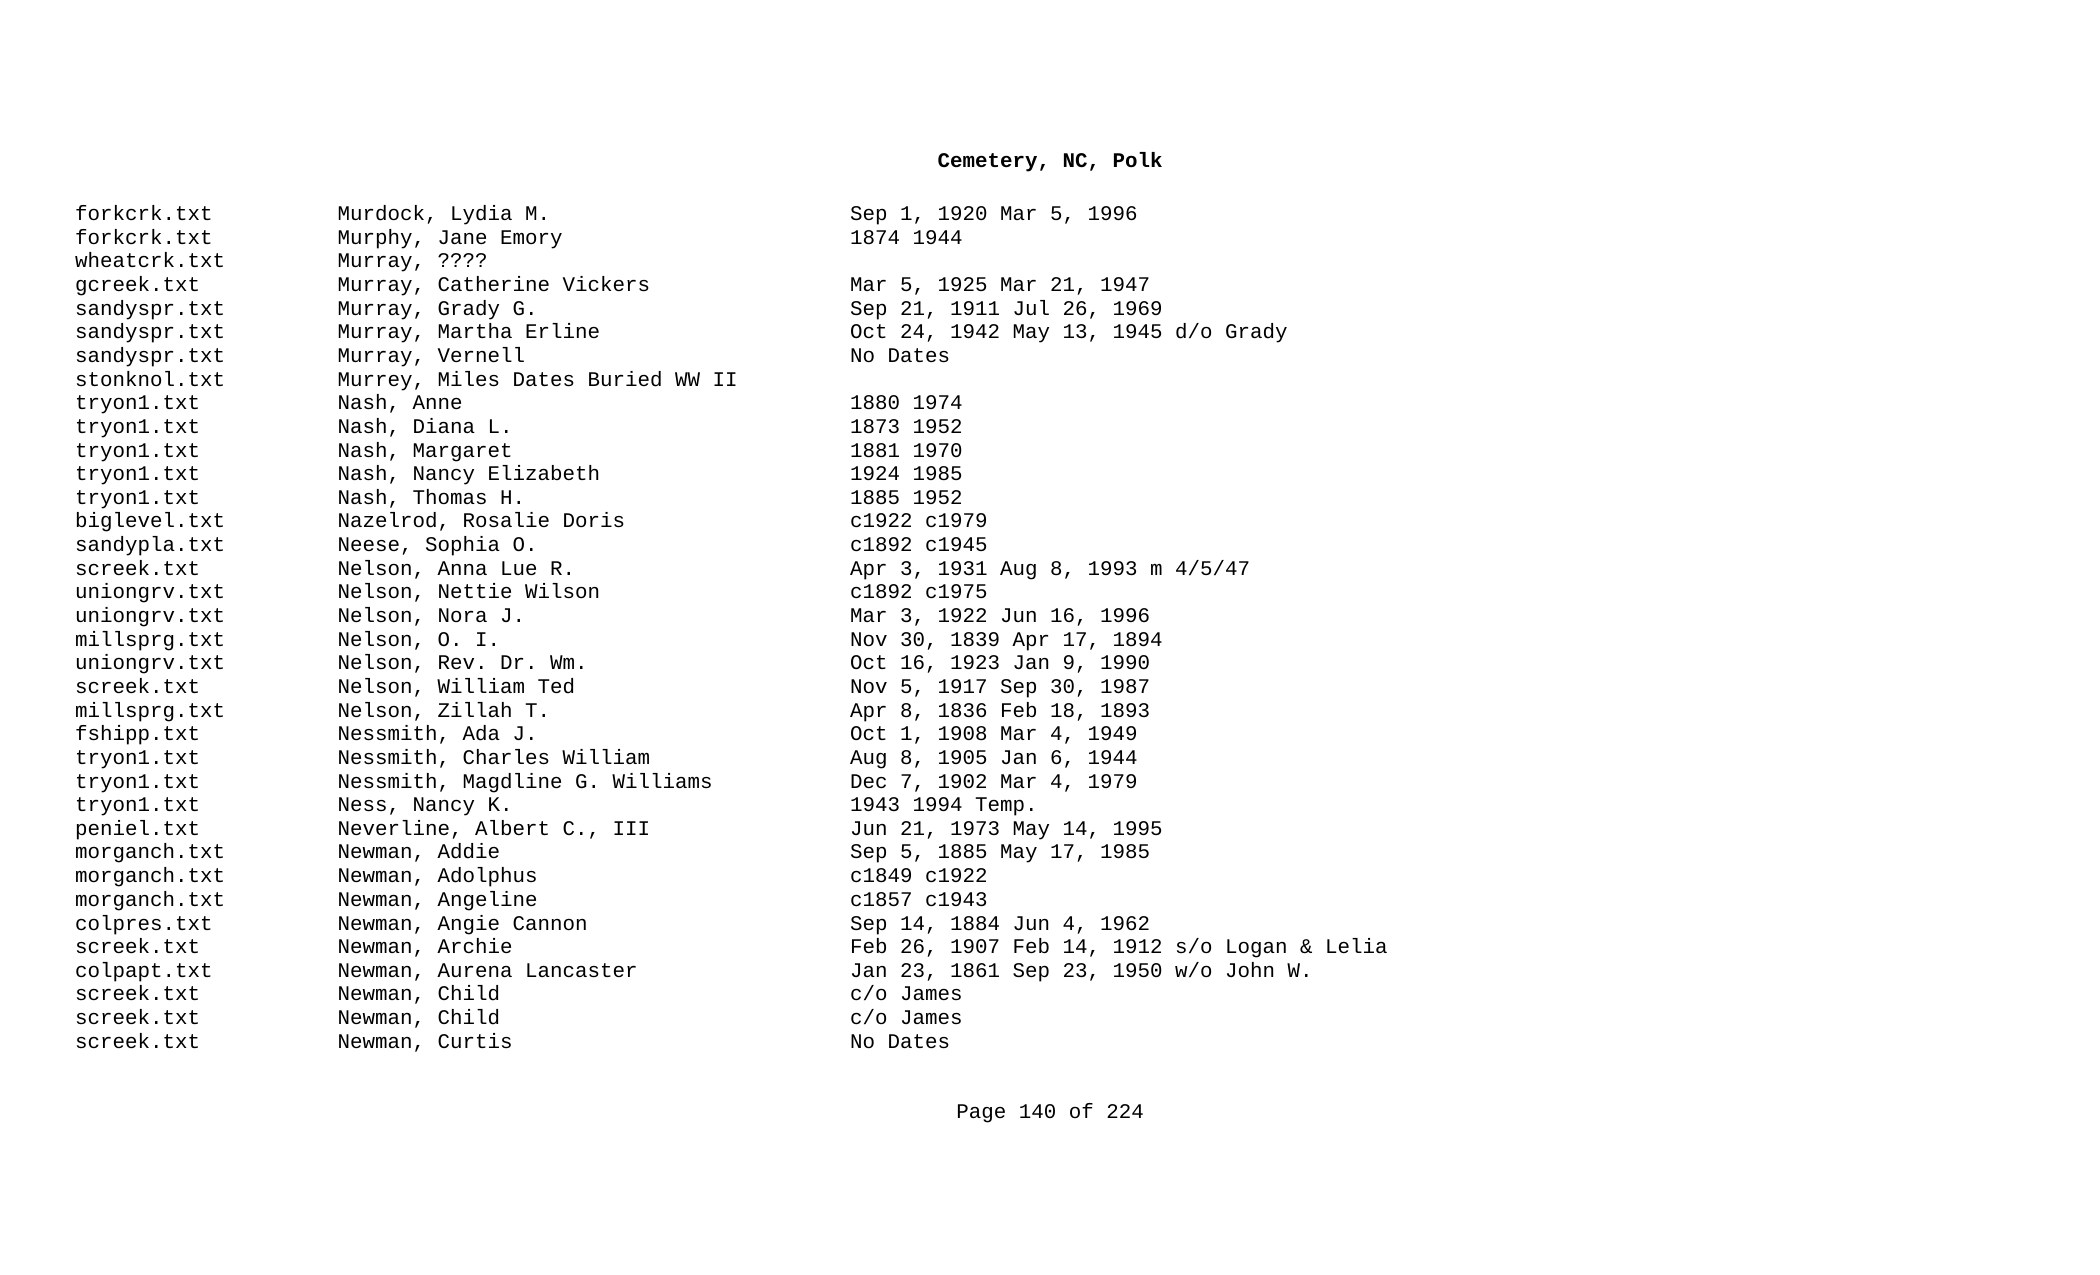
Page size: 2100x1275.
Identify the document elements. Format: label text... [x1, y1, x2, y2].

text wheatcrk.txt Murray, ???? [75, 250, 2025, 274]
text colpres.txt Newman, Angie Cannon Sep 14, 1884 Jun 4, 1962 [75, 912, 2025, 936]
text uniongrv.txt Nelson, Nora J. Mar 3, 1922 Jun 16, 1996 [75, 605, 2025, 629]
text stonknol.txt Murrey, Miles Dates Buried WW II [75, 369, 2025, 392]
text gcreek.txt Murray, Catherine Vickers Mar 5, 1925 Mar 21, 1947 [75, 274, 2025, 298]
text sandyspr.txt Murray, Vernell No Dates [75, 345, 2025, 369]
text screek.txt Newman, Archie Feb 26, 1907 Feb 14, 1912 s/o Logan & Lelia [75, 936, 2025, 960]
text tryon1.txt Ness, Nancy K. 1943 1994 Temp. [75, 794, 2025, 818]
text sandyspr.txt Murray, Martha Erline Oct 24, 1942 May 13, 1945 d/o Grady [75, 321, 2025, 345]
text screek.txt Newman, Curtis No Dates [75, 1031, 2025, 1054]
text uniongrv.txt Nelson, Rev. Dr. Wm. Oct 16, 1923 Jan 9, 1990 [75, 652, 2025, 676]
text tryon1.txt Nessmith, Charles William Aug 8, 1905 Jan 6, 1944 [75, 747, 2025, 771]
text screek.txt Nelson, William Ted Nov 5, 1917 Sep 30, 1987 [75, 676, 2025, 700]
text tryon1.txt Nash, Margaret 1881 1970 [75, 439, 2025, 463]
text morganch.txt Newman, Adolphus c1849 c1922 [75, 865, 2025, 889]
text biglevel.txt Nazelrod, Rosalie Doris c1922 c1979 [75, 511, 2025, 534]
text screek.txt Newman, Child c/o James [75, 983, 2025, 1007]
text tryon1.txt Nash, Anne 1880 1974 [75, 392, 2025, 416]
text tryon1.txt Nash, Diana L. 1873 1952 [75, 416, 2025, 439]
text screek.txt Newman, Child c/o James [75, 1007, 2025, 1031]
text forkcrk.txt Murdock, Lydia M. Sep 1, 1920 Mar 5, 1996 [75, 203, 2025, 227]
text sandypla.txt Neese, Sophia O. c1892 c1945 [75, 534, 2025, 558]
text millsprg.txt Nelson, O. I. Nov 30, 1839 Apr 17, 1894 [75, 629, 2025, 652]
text tryon1.txt Nessmith, Magdline G. Williams Dec 7, 1902 Mar 4, 1979 [75, 771, 2025, 794]
text morganch.txt Newman, Angeline c1857 c1943 [75, 889, 2025, 912]
text tryon1.txt Nash, Thomas H. 1885 1952 [75, 487, 2025, 511]
text sandyspr.txt Murray, Grady G. Sep 21, 1911 Jul 26, 1969 [75, 298, 2025, 321]
text peniel.txt Neverline, Albert C., III Jun 21, 1973 May 14, 1995 [75, 818, 2025, 842]
text millsprg.txt Nelson, Zillah T. Apr 8, 1836 Feb 18, 1893 [75, 700, 2025, 723]
text colpapt.txt Newman, Aurena Lancaster Jan 23, 1861 Sep 23, 1950 w/o John W. [75, 960, 2025, 983]
text forkcrk.txt Murphy, Jane Emory 1874 1944 [75, 227, 2025, 250]
text uniongrv.txt Nelson, Nettie Wilson c1892 c1975 [75, 581, 2025, 605]
text fshipp.txt Nessmith, Ada J. Oct 1, 1908 Mar 4, 1949 [75, 723, 2025, 747]
text screek.txt Nelson, Anna Lue R. Apr 3, 1931 Aug 8, 1993 m 4/5/47 [75, 558, 2025, 581]
text tryon1.txt Nash, Nancy Elizabeth 1924 1985 [75, 463, 2025, 487]
text morganch.txt Newman, Addie Sep 5, 1885 May 17, 1985 [75, 842, 2025, 865]
